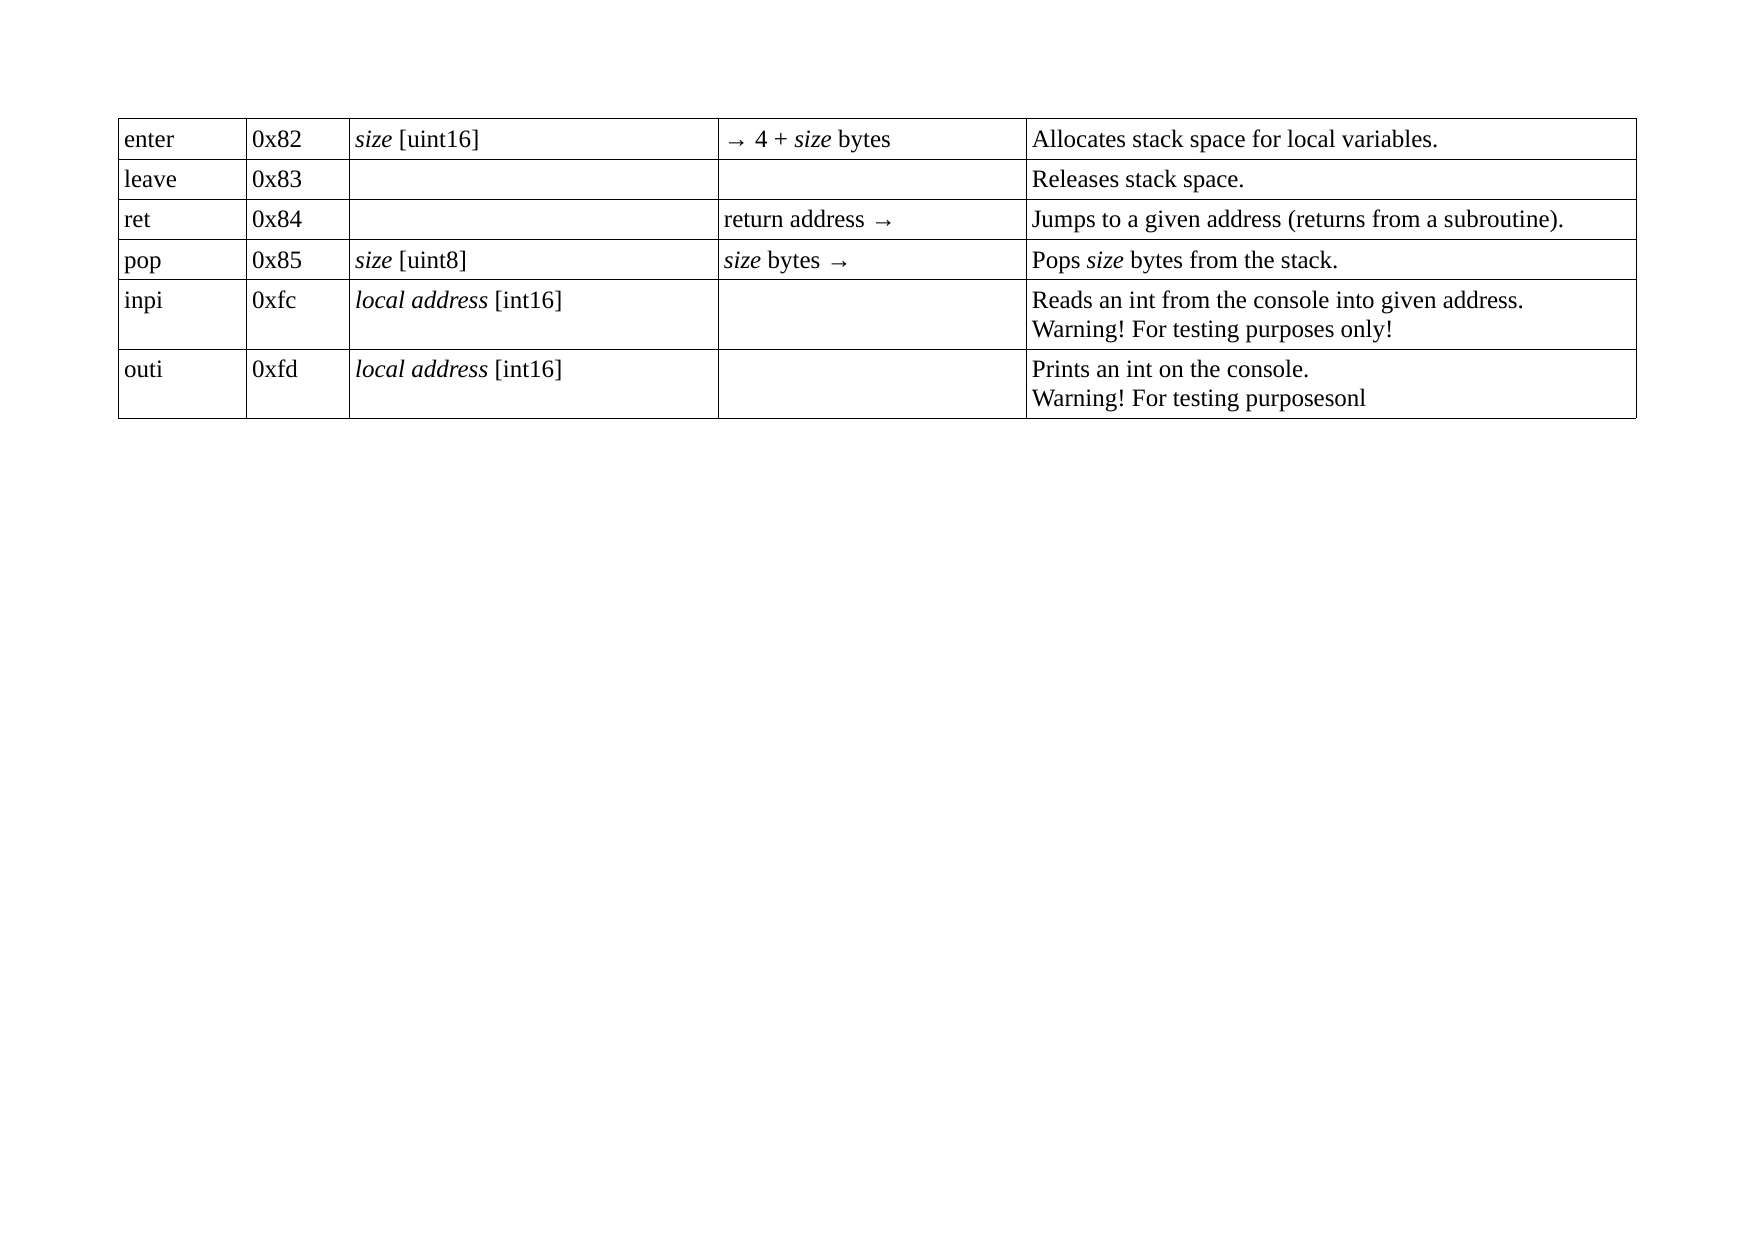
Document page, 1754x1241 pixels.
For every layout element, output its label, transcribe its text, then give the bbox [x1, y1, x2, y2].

table_cell 0xfc [247, 280, 349, 348]
table_cell outi [119, 350, 246, 417]
table_cell size [uint8] [350, 240, 718, 279]
table_cell leave [119, 160, 246, 199]
table_cell 0x85 [247, 240, 349, 279]
table_cell size bytes → [719, 240, 1026, 279]
table_cell pop [119, 240, 246, 279]
table_cell [719, 160, 1026, 199]
table_cell inpi [119, 280, 246, 348]
table_cell 0xfd [247, 350, 349, 417]
table_cell Prints an int on the console. Warning! For testing purposesonl [1027, 350, 1636, 417]
table_cell Pops size bytes from the stack. [1027, 240, 1636, 279]
table_cell 0x82 [247, 119, 349, 158]
table_cell [719, 280, 1026, 348]
table_cell 0x83 [247, 160, 349, 199]
table_cell size [uint16] [350, 119, 718, 158]
table_cell return address → [719, 200, 1026, 239]
table_cell Releases stack space. [1027, 160, 1636, 199]
table_cell 0x84 [247, 200, 349, 239]
table_cell [719, 350, 1026, 417]
table_cell Allocates stack space for local variables. [1027, 119, 1636, 158]
table_cell local address [int16] [350, 280, 718, 348]
table_cell ret [119, 200, 246, 239]
table_cell Reads an int from the console into given address. Warning! For testing purposes only! [1027, 280, 1636, 348]
table_cell enter [119, 119, 246, 158]
table_cell → 4 + size bytes [719, 119, 1026, 158]
table_cell local address [int16] [350, 350, 718, 417]
table_cell [350, 200, 718, 239]
table_cell Jumps to a given address (returns from a subroutine). [1027, 200, 1636, 239]
table_cell [350, 160, 718, 199]
